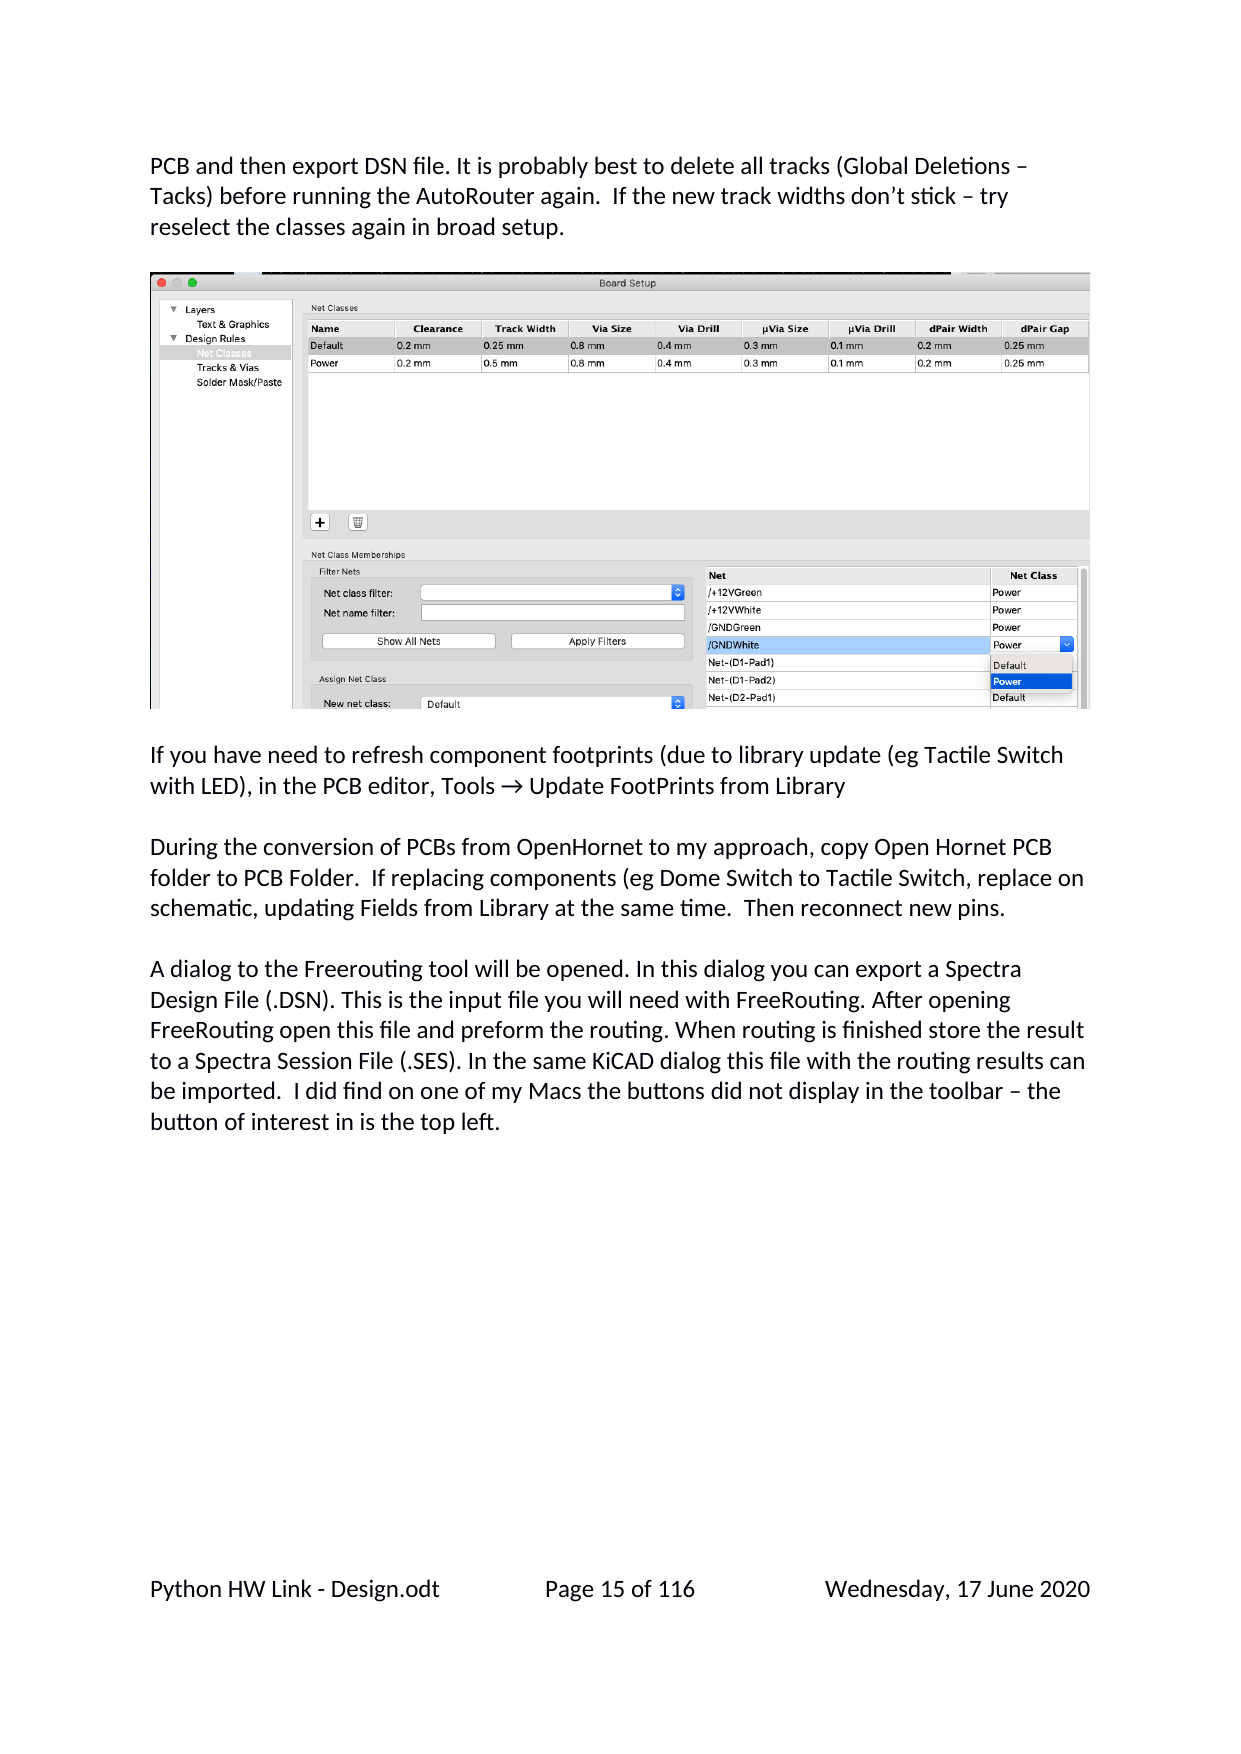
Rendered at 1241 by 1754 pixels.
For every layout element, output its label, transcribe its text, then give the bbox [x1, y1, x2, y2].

text If you have need to refresh component footprints (due to library update (eg Tactile Switch with LED), in the PCB editor, Tools → Update FootPrints from Library [150, 739, 1090, 801]
text PCB and then export DSN file. It is probably best to delete all tracks (Global Deletions – Tacks) before running the AutoRouter again. If the new track widths don’t stick – try reselect the classes again in broad setup. [150, 150, 1090, 242]
text During the conversion of PCBs from OpenHornet to my approach, copy Open Hornet PCB folder to PCB Folder. If replacing components (eg Dome Switch to Tactile Switch, replace on schematic, updating Fields from Library at the same time. Then reconnect new pins. [150, 831, 1090, 923]
text A dialog to the Freerouting tool will be opened. In this dialog you can export a Spectra Design File (.DSN). This is the input file you will need with FreeRouting. After opening FreeRouting open this file and preform the routing. When routing is finished store the result to a Spectra Session File (.SES). In the same KiCAD dialog this file with the routing results can be imported. I did find on one of my Macs the buttons did not display in the toolbar – the button of interest in is the top left. [150, 953, 1090, 1136]
picture [150, 272, 1091, 709]
